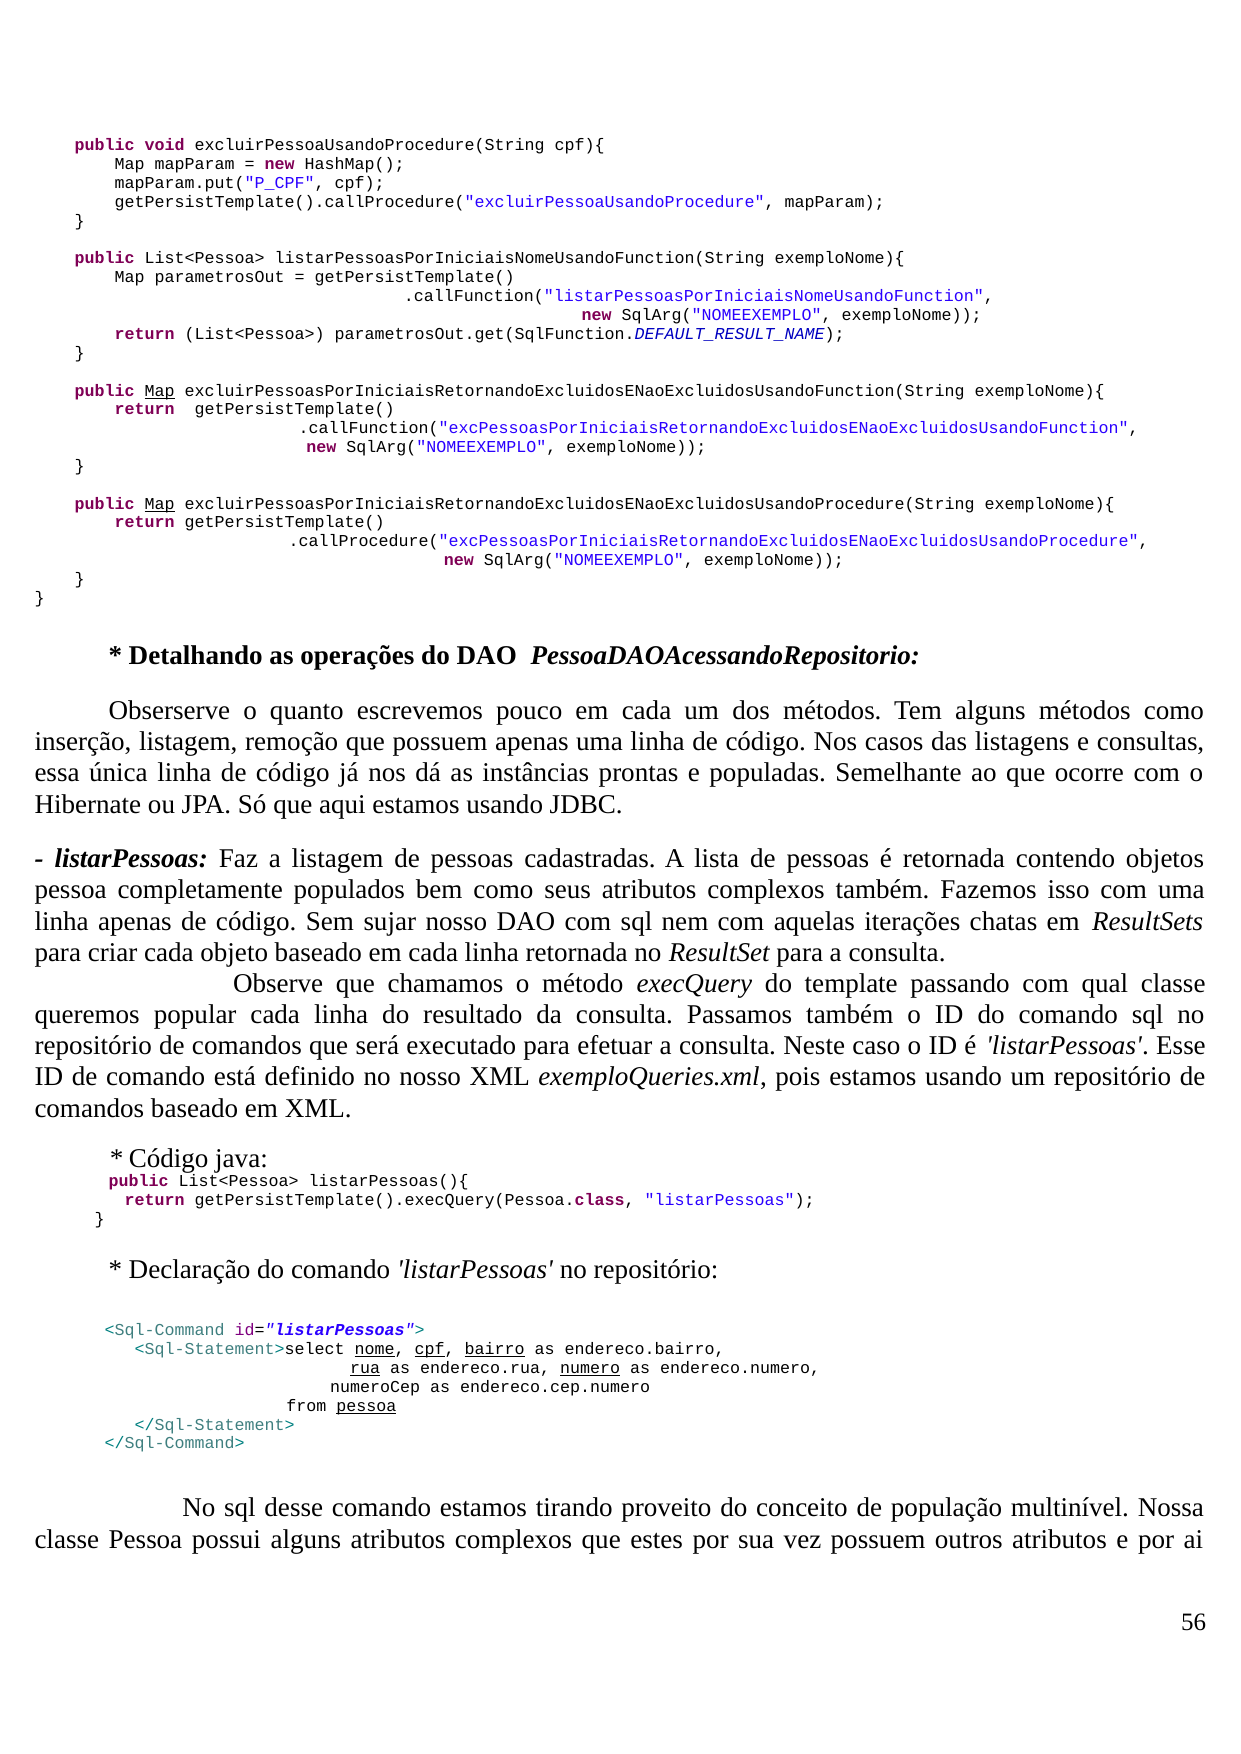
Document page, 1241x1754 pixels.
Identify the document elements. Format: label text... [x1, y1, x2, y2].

text Map parametrosOut = getPersistTemplate() [34, 269, 1206, 288]
text return getPersistTemplate().execQuery(Pessoa.class, "listarPessoas"); [34, 1192, 1206, 1211]
text public List<Pessoa> listarPessoas(){ [34, 1173, 1206, 1192]
text .callFunction("listarPessoasPorIniciaisNomeUsandoFunction", [34, 288, 1206, 307]
text No sql desse comando estamos tirando proveito do conceito de população multinível. Nossa classe Pessoa possui alguns atributos complexos que estes por sua vez possuem outros atributos e por ai [34, 1492, 1206, 1554]
text public Map excluirPessoasPorIniciaisRetornandoExcluidosENaoExcluidosUsandoFunction(String exemploNome){ [34, 382, 1206, 401]
text } [34, 457, 1206, 476]
text return getPersistTemplate() [34, 401, 1206, 420]
text mapParam.put("P_CPF", cpf); [34, 175, 1206, 193]
text <Sql-Command id="listarPessoas"> [34, 1322, 1206, 1341]
text * Detalhando as operações do DAO PessoaDAOAcessandoRepositorio: [34, 639, 1206, 671]
text public void excluirPessoaUsandoProcedure(String cpf){ [34, 137, 1206, 156]
text new SqlArg("NOMEEXEMPLO", exemploNome)); [34, 307, 1206, 326]
text new SqlArg("NOMEEXEMPLO", exemploNome)); [34, 439, 1206, 457]
text from pessoa [34, 1397, 1206, 1416]
text new SqlArg("NOMEEXEMPLO", exemploNome)); [34, 552, 1206, 571]
text getPersistTemplate().callProcedure("excluirPessoaUsandoProcedure", mapParam); [34, 193, 1206, 212]
text numeroCep as endereco.cep.numero [34, 1378, 1206, 1397]
text </Sql-Command> [34, 1435, 1206, 1454]
text } [34, 589, 1206, 608]
text - listarPessoas: Faz a listagem de pessoas cadastradas. A lista de pessoas é retornada contendo objetos pessoa completamente populados bem como seus atributos complexos também. Fazemos isso com uma linha apenas de código. Sem sujar nosso DAO com sql nem com aquelas iterações chatas em ResultSets para criar cada objeto baseado em cada linha retornada no ResultSet para a consulta. [34, 842, 1206, 967]
text } [34, 1211, 1206, 1229]
text } [34, 344, 1206, 363]
text <Sql-Statement>select nome, cpf, bairro as endereco.bairro, [34, 1341, 1206, 1359]
text .callProcedure("excPessoasPorIniciaisRetornandoExcluidosENaoExcluidosUsandoProcedure", [34, 533, 1206, 552]
text } [34, 212, 1206, 231]
text Obserserve o quanto escrevemos pouco em cada um dos métodos. Tem alguns métodos como inserção, listagem, remoção que possuem apenas uma linha de código. Nos casos das listagens e consultas, essa única linha de código já nos dá as instâncias prontas e populadas. Semelhante ao que ocorre com o Hibernate ou JPA. Só que aqui estamos usando JDBC. [34, 694, 1206, 819]
text * Declaração do comando 'listarPessoas' no repositório: [34, 1253, 1206, 1284]
text </Sql-Statement> [34, 1416, 1206, 1435]
text .callFunction("excPessoasPorIniciaisRetornandoExcluidosENaoExcluidosUsandoFunction", [34, 420, 1206, 439]
text return getPersistTemplate() [34, 514, 1206, 533]
text public List<Pessoa> listarPessoasPorIniciaisNomeUsandoFunction(String exemploNome){ [34, 250, 1206, 269]
text Map mapParam = new HashMap(); [34, 156, 1206, 175]
text return (List<Pessoa>) parametrosOut.get(SqlFunction.DEFAULT_RESULT_NAME); [34, 326, 1206, 344]
text Observe que chamamos o método execQuery do template passando com qual classe queremos popular cada linha do resultado da consulta. Passamos também o ID do comando sql no repositório de comandos que será executado para efetuar a consulta. Neste caso o ID é 'listarPessoas'. Esse ID de comando está definido no nosso XML exemploQueries.xml, pois estamos usando um repositório de comandos baseado em XML. [34, 967, 1206, 1123]
text } [34, 571, 1206, 589]
text public Map excluirPessoasPorIniciaisRetornandoExcluidosENaoExcluidosUsandoProcedure(String exemploNome){ [34, 495, 1206, 514]
text rua as endereco.rua, numero as endereco.numero, [34, 1359, 1206, 1378]
text * Código java: [34, 1142, 1206, 1173]
